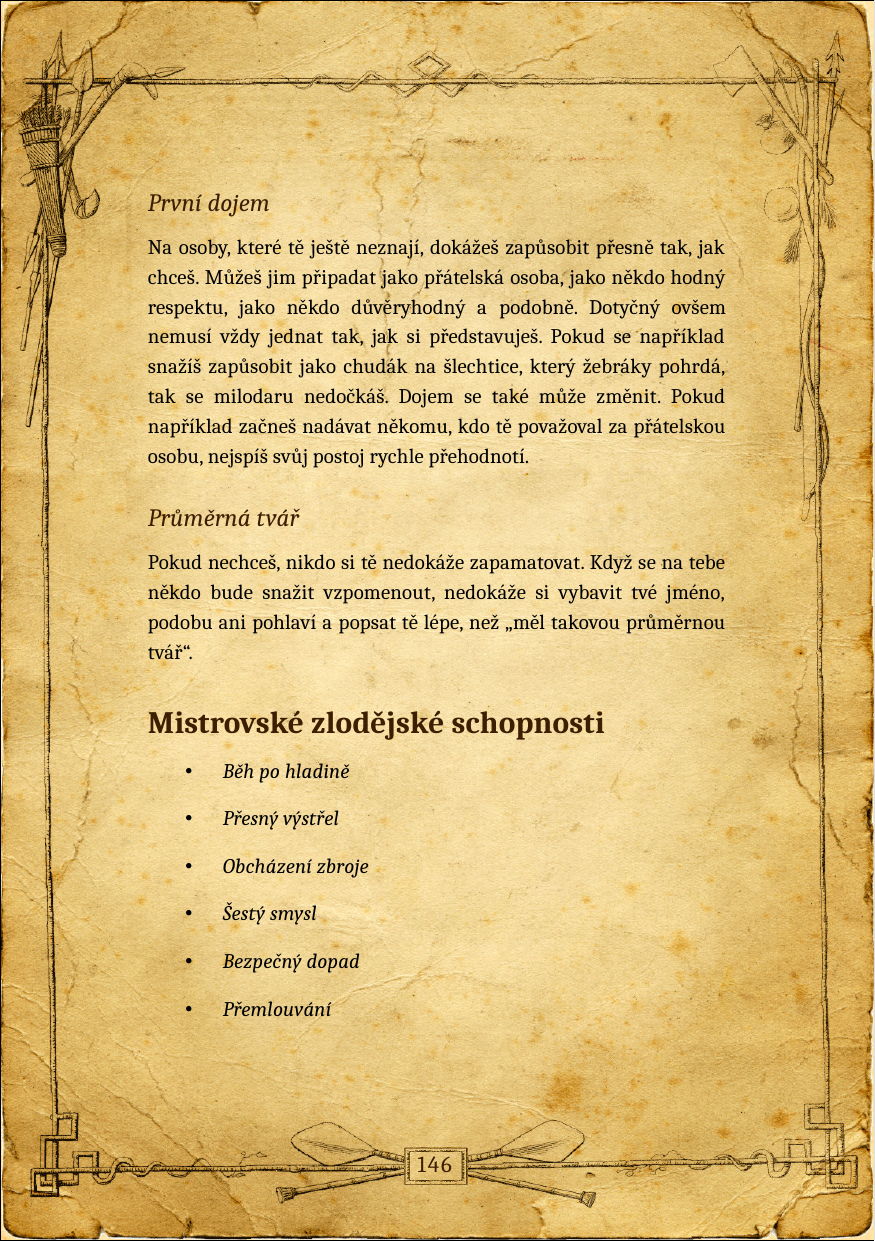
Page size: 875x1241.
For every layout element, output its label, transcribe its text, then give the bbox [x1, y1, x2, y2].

list Přesný výstřel [185, 807, 726, 831]
subtitle Průměrná tvář [148, 504, 726, 533]
list Obcházení zbroje [185, 854, 726, 878]
list Bezpečný dopad [185, 950, 726, 974]
text Na osoby, které tě ještě neznají, dokážeš zapůsobit přesně tak, jak chceš. Můžeš jim připadat jako přátelská osoba, jako někdo hodný respektu, jako někdo důvěryhodný a⁠ podobně. Dotyčný ovšem nemusí vždy jednat tak, jak si představuješ. Pokud se například snažíš zapůsobit jako chudák na šlechtice, který žebráky pohrdá, tak se milodaru nedočkáš. Dojem se také může změnit. Pokud například začneš nadávat někomu, kdo tě považoval za přátelskou osobu, nejspíš svůj postoj rychle přehodnotí. [148, 236, 726, 469]
list Běh po hladině [185, 759, 726, 783]
subtitle První dojem [148, 189, 726, 218]
text Pokud nechceš, nikdo si tě nedokáže zapamatovat. Když se na tebe někdo bude snažit vzpomenout, nedokáže si vybavit tvé jméno, podobu ani pohlaví a⁠ popsat tě lépe, než „měl takovou průměrnou tvář“. [148, 551, 726, 664]
subtitle Mistrovské zlodějské schopnosti [148, 706, 726, 742]
picture [1, 1, 874, 1240]
list Šestý smysl [185, 902, 726, 926]
list Přemlouvání [185, 997, 726, 1021]
